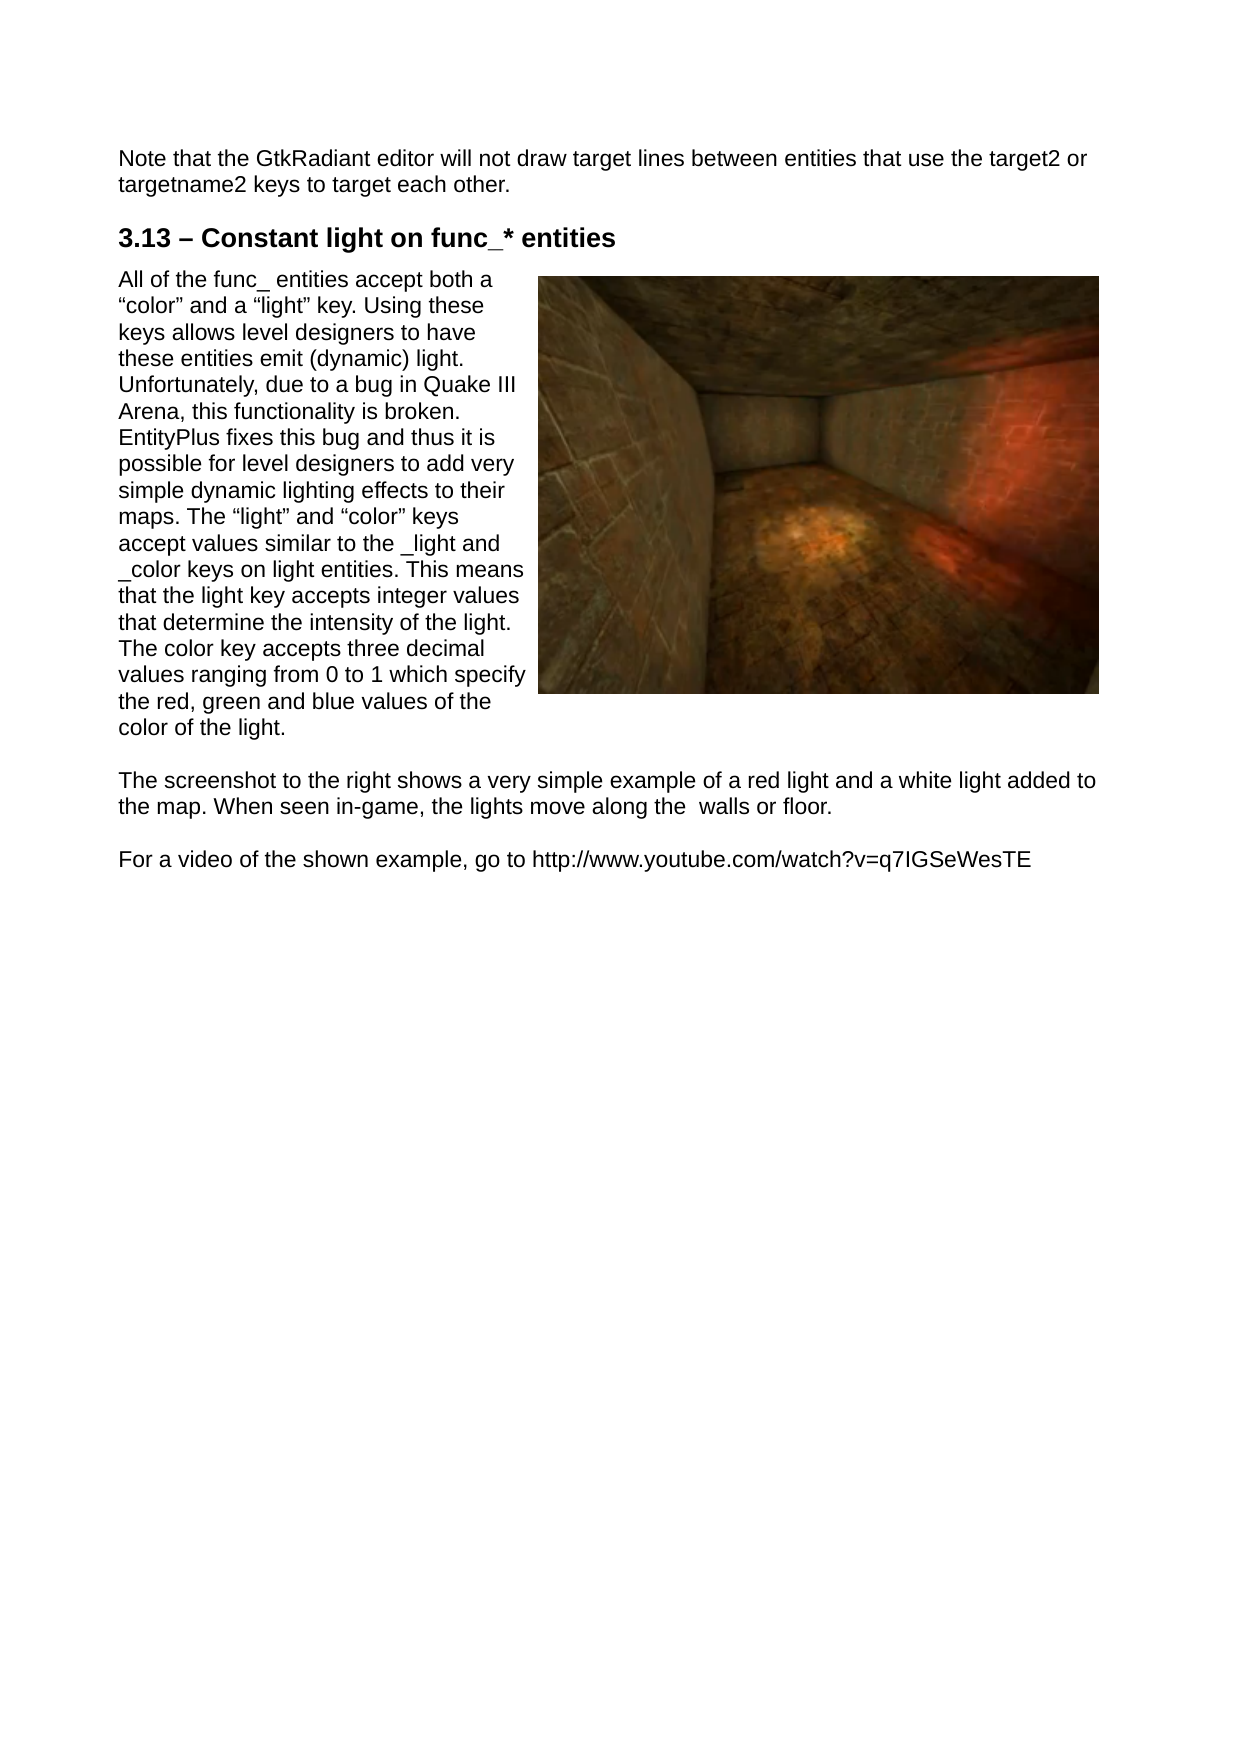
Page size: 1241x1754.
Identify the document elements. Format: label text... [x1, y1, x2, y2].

subtitle 3.13 – Constant light on func_* entities [118, 222, 1122, 253]
text The screenshot to the right shows a very simple example of a red light and a white light added to the map. When seen in-game, the lights move along the walls or floor. [118, 767, 1122, 819]
picture [538, 276, 1099, 694]
text Note that the GtkRadiant editor will not draw target lines between entities that use the target2 or targetname2 keys to target each other. [118, 144, 1122, 197]
text For a video of the shown example, go to http://www.youtube.com/watch?v=q7IGSeWesTE [118, 846, 1122, 872]
text All of the func_ entities accept both a “color” and a “light” key. Using these keys allows level designers to have these entities emit (dynamic) light. Unfortunately, due to a bug in Quake III Arena, this functionality is broken. EntityPlus fixes this bug and thus it is possible for level designers to add very simple dynamic lighting effects to their maps. The “light” and “color” keys accept values similar to the _light and _color keys on light entities. This means that the light key accepts integer values that determine the intensity of the light. The color key accepts three decimal values ranging from 0 to 1 which specify the red, green and blue values of the color of the light. [118, 266, 1122, 740]
